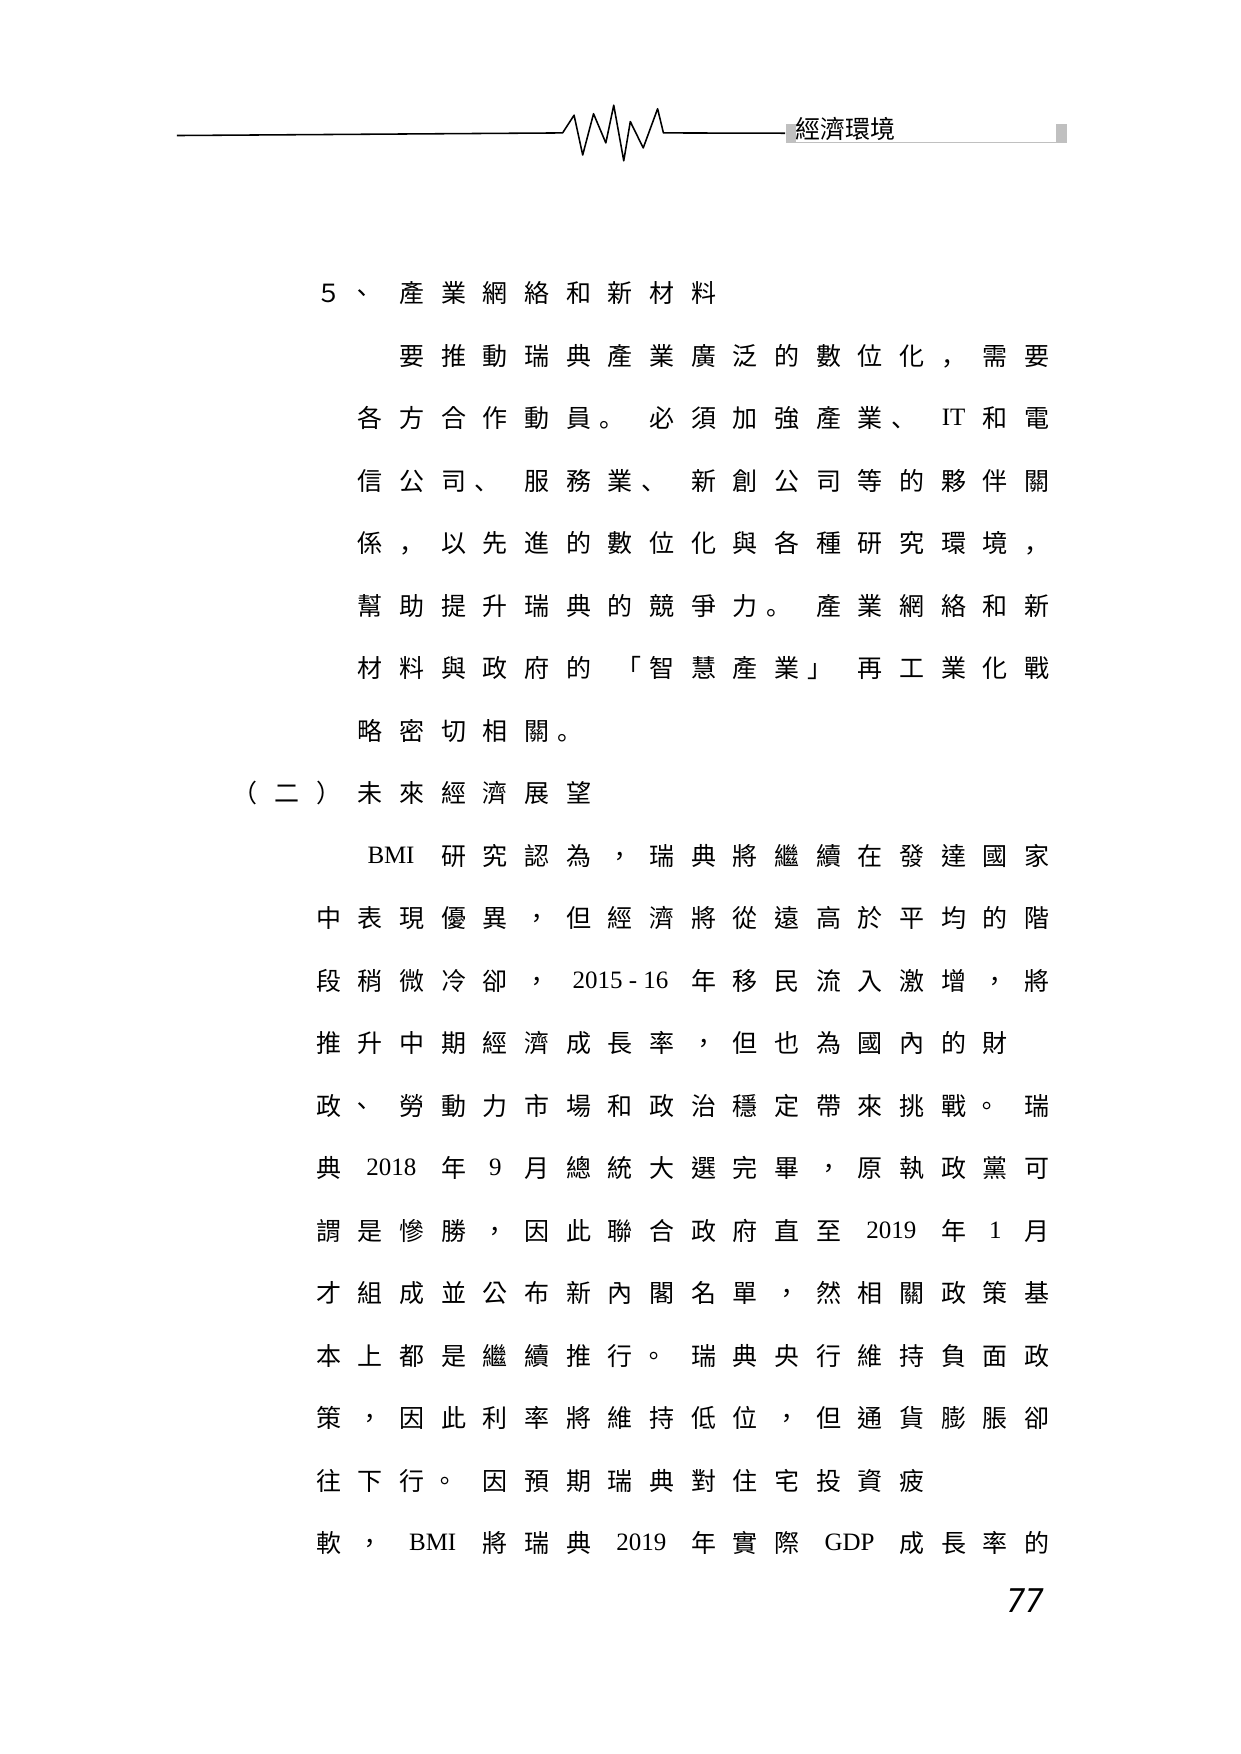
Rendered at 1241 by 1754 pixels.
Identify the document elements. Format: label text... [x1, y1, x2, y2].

text 要推動瑞典產業廣泛的數位化，需要各方合作動員。必須加強產業、IT和電信公司、服務業、新創公司等的夥伴關係，以先進的數位化與各種研究環境，幫助提升瑞典的競爭力。產業網絡和新材料與政府的「智慧產業」再工業化戰略密切相關。 [330, 313, 1058, 750]
text BMI研究認為，瑞典將繼續在發達國家中表現優異，但經濟將從遠高於平均的階段稍微冷卻，2015 - 16年移民流入激增，將推升中期經濟成長率，但也為國內的財政、勞動力市場和政治穩定帶來挑戰。瑞典2018年9月總統大選完畢，原執政黨可謂是慘勝，因此聯合政府直至2019年1月才組成並公布新內閣名單，然相關政策基本上都是繼續推行。瑞典央行維持負面政策，因此利率將維持低位，但通貨膨脹卻往下行。因預期瑞典對住宅投資疲軟，BMI將瑞典2019年實際GDP成長率的 [281, 813, 1058, 1563]
text ５、產業網絡和新材料 [281, 250, 1058, 313]
text （二）未來經濟展望 [207, 750, 1058, 813]
